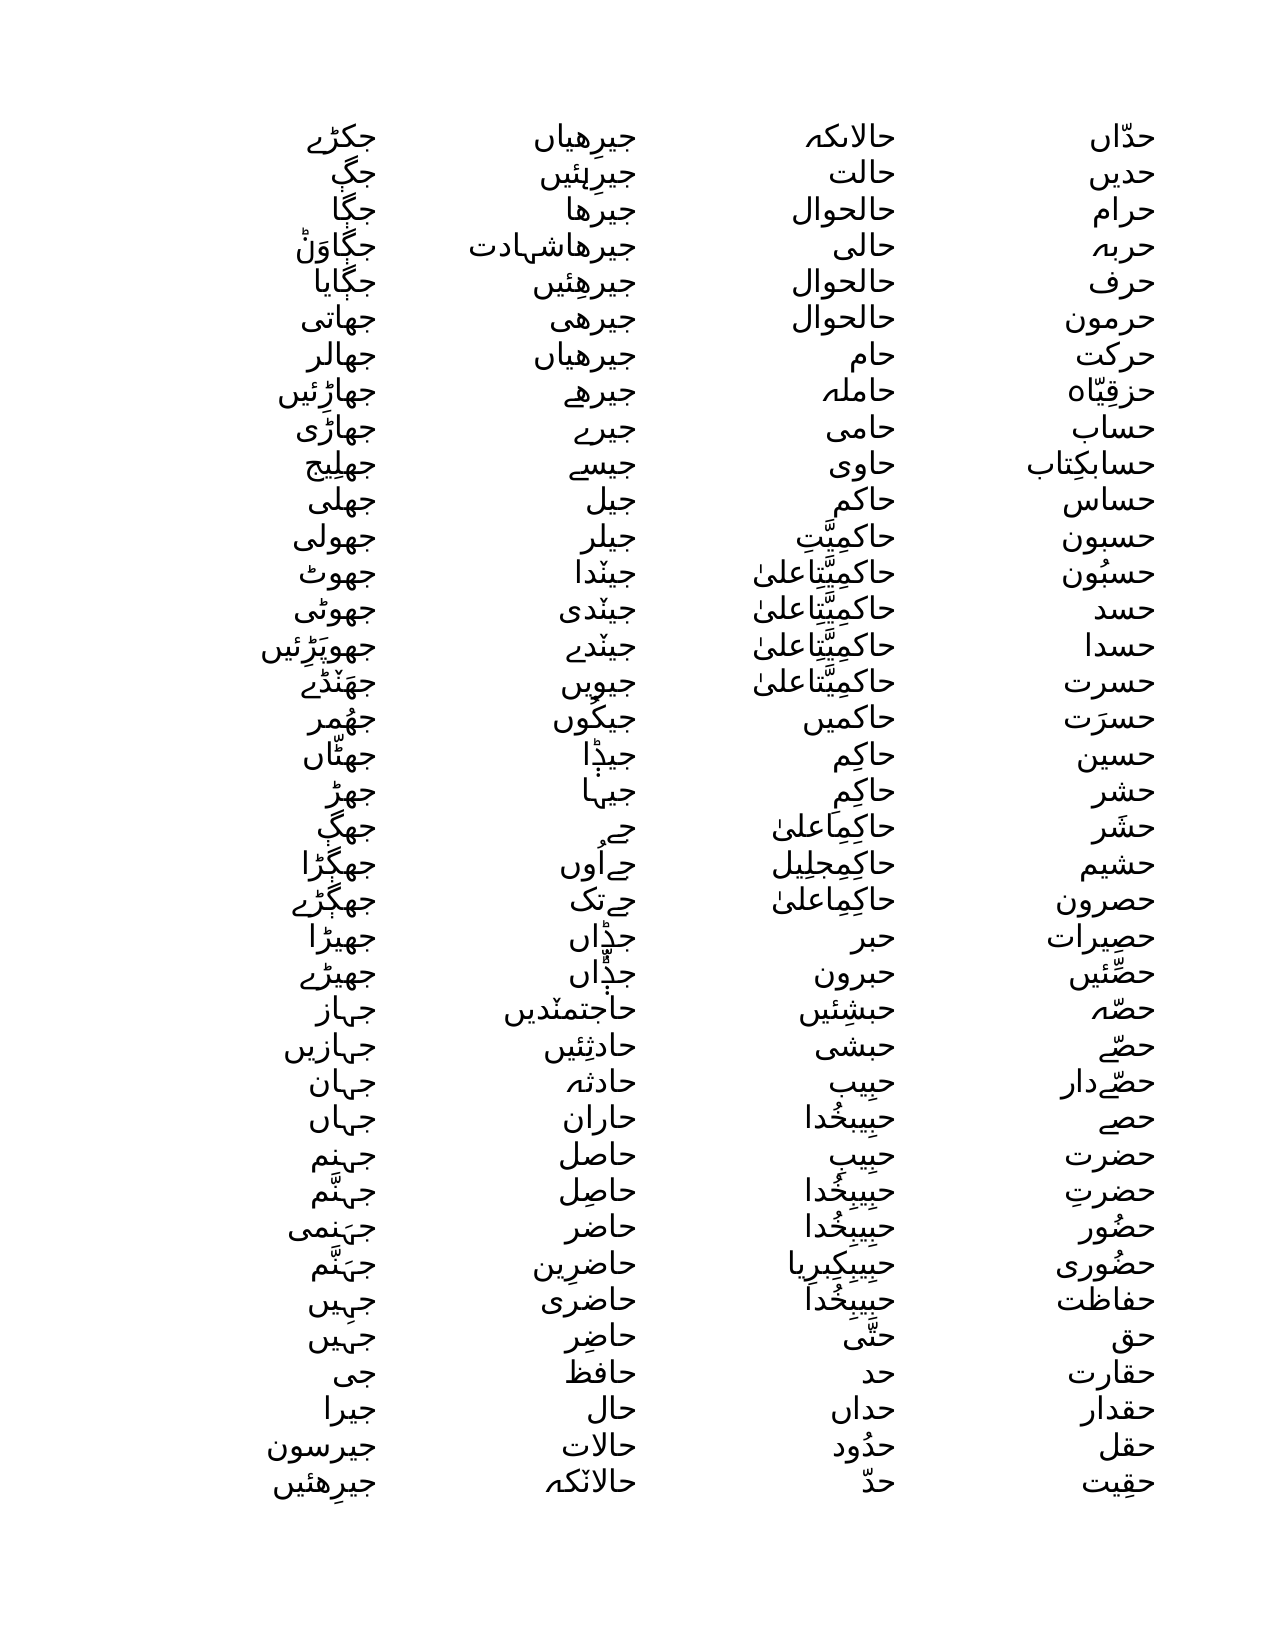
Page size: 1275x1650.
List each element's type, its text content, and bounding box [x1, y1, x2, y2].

text حاکمِیَّتِ‎اعلیٰ [637, 591, 897, 627]
text حاملہ [637, 373, 897, 409]
text جہان [118, 1063, 378, 1100]
text حبرون [637, 954, 897, 991]
text حسرت [897, 663, 1157, 700]
text جیویں [378, 663, 637, 700]
text حالات [378, 1427, 637, 1463]
text حدّاں [897, 118, 1157, 154]
text حبِیبِخُدا [637, 1172, 897, 1209]
text حرکت [897, 336, 1157, 373]
text جیسے [378, 445, 637, 482]
text حاجتمنٚدیں [378, 991, 637, 1027]
text جھڳڑے [118, 882, 378, 918]
text حبر [637, 918, 897, 954]
text حاکمِیَّتِاعلیٰ [637, 554, 897, 591]
text جہاز [118, 991, 378, 1027]
text حاضرِین [378, 1245, 637, 1281]
text حاکمِیَّتِ﻿اعلیٰ [637, 627, 897, 663]
text حساس [897, 482, 1157, 518]
text حال​حوال [637, 263, 897, 300]
text جھاتی [118, 300, 378, 336]
text حبِیبخُدا [637, 1100, 897, 1136]
text حالی [637, 227, 897, 263]
text جݙّاں [378, 954, 637, 991]
text حاکِمِ‎اعلیٰ [637, 882, 897, 918]
text حالاںکہ [637, 118, 897, 154]
text جھُمر [118, 700, 378, 736]
text حاکمِیَّتِ [637, 518, 897, 554]
text جکڑے [118, 118, 378, 154]
text جیرِہئیں [378, 154, 637, 191]
text حبشی [637, 1027, 897, 1063]
text جھلِیج [118, 445, 378, 482]
text حقِیت [897, 1463, 1157, 1499]
text جیرے [378, 409, 637, 445]
text حربہ [897, 227, 1157, 263]
text جے [378, 809, 637, 845]
text جیرھا [378, 191, 637, 227]
text جہِیں [118, 1281, 378, 1318]
text جھلی [118, 482, 378, 518]
text حال [378, 1391, 637, 1427]
text حاضری [378, 1281, 637, 1318]
text حصِّئیں [897, 954, 1157, 991]
text حشر [897, 772, 1157, 809]
text حاکِم [637, 736, 897, 772]
text حسرَت [897, 700, 1157, 736]
text جیرھِئیں [378, 263, 637, 300]
text جھیڑے [118, 954, 378, 991]
text حبِیبِ﻿خُدا [637, 1281, 897, 1318]
text جیرھے [378, 373, 637, 409]
text جی‎ہا [378, 772, 637, 809]
text جݙاں [378, 918, 637, 954]
text حاضِر [378, 1318, 637, 1354]
text جھَنٚڈے [118, 663, 378, 700]
text جھوٹ [118, 554, 378, 591]
text حضُور [897, 1209, 1157, 1245]
text حسدا [897, 627, 1157, 663]
text جہاں [118, 1100, 378, 1136]
text حدّ [637, 1463, 897, 1499]
text حاکمِیَّت‎اعلیٰ [637, 663, 897, 700]
text جھڳڑا [118, 845, 378, 882]
text جیرا [118, 1391, 378, 1427]
text حاکِمِ [637, 772, 897, 809]
text حشَر [897, 809, 1157, 845]
text جینٚدے [378, 627, 637, 663]
text حقل [897, 1427, 1157, 1463]
text جھاڑِئیں [118, 373, 378, 409]
text حام [637, 336, 897, 373]
text جھاڑی [118, 409, 378, 445]
text جہنَّم [118, 1172, 378, 1209]
text جڳا [118, 191, 378, 227]
text حالانٚکہ [378, 1463, 637, 1499]
text حال﻿حوال [637, 300, 897, 336]
text حادثِئیں [378, 1027, 637, 1063]
text حاکِمِجلِیل [637, 845, 897, 882]
text جےاُوں [378, 845, 637, 882]
text حد [637, 1354, 897, 1391]
text حفاظت [897, 1281, 1157, 1318]
text جھڑ [118, 772, 378, 809]
text جیلر [378, 518, 637, 554]
text جڳ [118, 154, 378, 191]
text حساب‎کِتاب [897, 445, 1157, 482]
text حاکِمِاعلیٰ [637, 809, 897, 845]
text حق [897, 1318, 1157, 1354]
text حالحوال [637, 191, 897, 227]
text حاکم [637, 482, 897, 518]
text حاصل [378, 1136, 637, 1172]
text حضُوری [897, 1245, 1157, 1281]
text حتّی [637, 1318, 897, 1354]
text حبِیب [637, 1063, 897, 1100]
text حقارت [897, 1354, 1157, 1391]
text حرام [897, 191, 1157, 227]
text جی [118, 1354, 378, 1391]
text حقدار [897, 1391, 1157, 1427]
text جیرھی [378, 300, 637, 336]
text حامی [637, 409, 897, 445]
text جیرھاشہادت [378, 227, 637, 263]
text حبشِئیں [637, 991, 897, 1027]
text حسین [897, 736, 1157, 772]
text جیرِھیاں [378, 118, 637, 154]
text حسد [897, 591, 1157, 627]
text حاصِل [378, 1172, 637, 1209]
text جڳایا [118, 263, 378, 300]
text جیرِھئیں [118, 1463, 378, 1499]
text حصِیرات [897, 918, 1157, 954]
text جہَنَّم [118, 1245, 378, 1281]
text حصے [897, 1100, 1157, 1136]
text جےتک [378, 882, 637, 918]
text حبِیبِ‎کِبرِیا [637, 1245, 897, 1281]
text حاوی [637, 445, 897, 482]
text حرمون [897, 300, 1157, 336]
text جینٚدی [378, 591, 637, 627]
text حاضر [378, 1209, 637, 1245]
text حساب [897, 409, 1157, 445]
text جیرھیاں [378, 336, 637, 373]
text جھیڑا [118, 918, 378, 954]
text حرف [897, 263, 1157, 300]
text حضرتِ [897, 1172, 1157, 1209]
text جھالر [118, 336, 378, 373]
text حبِیبِ‎خُدا [637, 1209, 897, 1245]
text جھوپَڑِئیں [118, 627, 378, 663]
text حافظ [378, 1354, 637, 1391]
text حداں [637, 1391, 897, 1427]
text حصّے [897, 1027, 1157, 1063]
text جھٹّاں [118, 736, 378, 772]
text حصّہ [897, 991, 1157, 1027]
text حدیں [897, 154, 1157, 191]
text حضرت [897, 1136, 1157, 1172]
text حاکمیں [637, 700, 897, 736]
text حبِیبِ [637, 1136, 897, 1172]
text جیݙا [378, 736, 637, 772]
text حشیم [897, 845, 1157, 882]
text حصّےدار [897, 1063, 1157, 1100]
text جہازیں [118, 1027, 378, 1063]
text جہیں [118, 1318, 378, 1354]
text حادثہ [378, 1063, 637, 1100]
text حاران [378, 1100, 637, 1136]
text جھوٹی [118, 591, 378, 627]
text جہنم [118, 1136, 378, 1172]
text جیکُوں [378, 700, 637, 736]
text حزقِیّاہ [897, 373, 1157, 409]
text جڳاوَݨ [118, 227, 378, 263]
text جیل [378, 482, 637, 518]
text حسبُون [897, 554, 1157, 591]
text جینٚدا [378, 554, 637, 591]
text جہَنمی [118, 1209, 378, 1245]
text حالت [637, 154, 897, 191]
text حدُود [637, 1427, 897, 1463]
text جھڳ [118, 809, 378, 845]
text حصرون [897, 882, 1157, 918]
text حسبون [897, 518, 1157, 554]
text جیرسون [118, 1427, 378, 1463]
text جھولی [118, 518, 378, 554]
